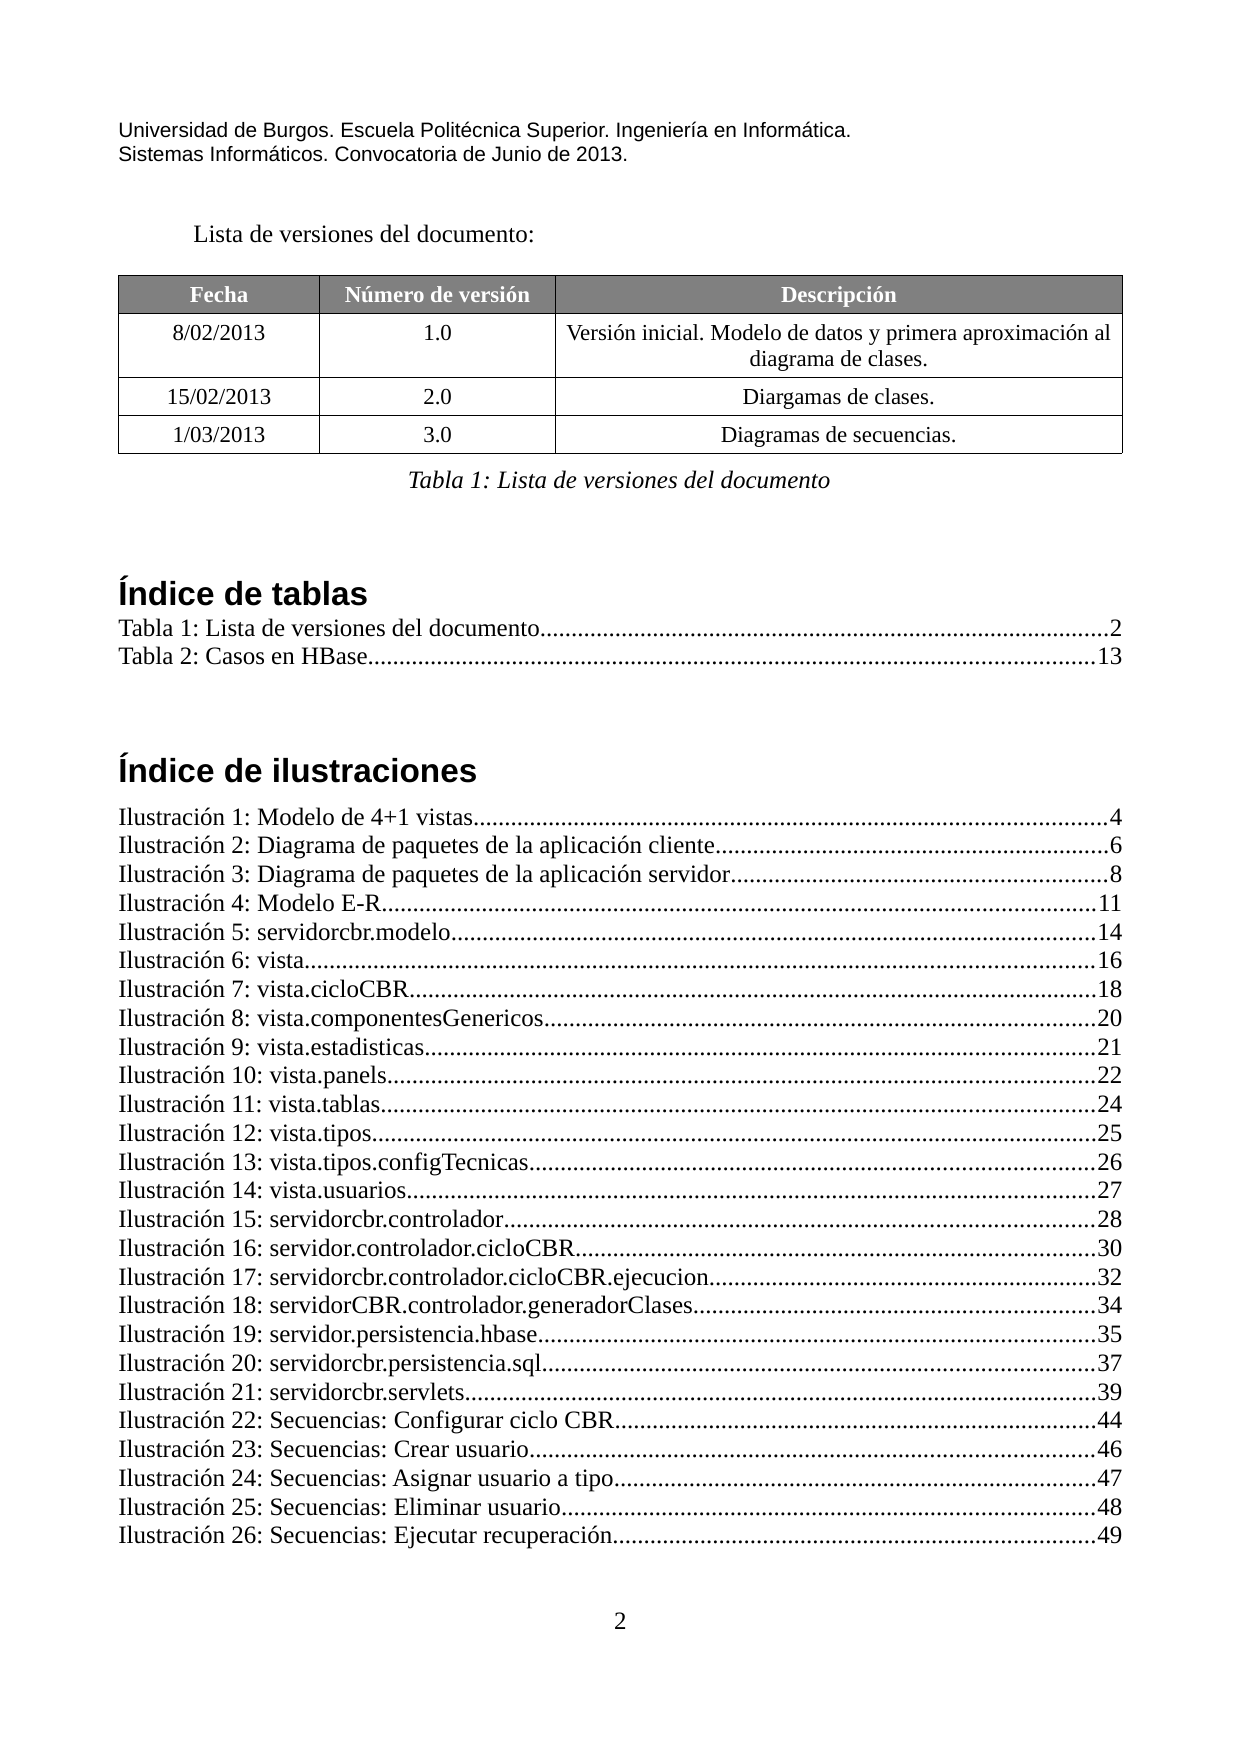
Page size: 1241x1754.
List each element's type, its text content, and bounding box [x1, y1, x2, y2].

text Ilustración 7: vista.cicloCBR 18 [118, 974, 1122, 1003]
text Ilustración 14: vista.usuarios 27 [118, 1175, 1122, 1204]
table_header Número de versión [320, 276, 555, 313]
text Ilustración 6: vista 16 [118, 945, 1122, 974]
text Tabla 2: Casos en HBase 13 [118, 641, 1122, 670]
text Ilustración 18: servidorCBR.controlador.generadorClases 34 [118, 1290, 1122, 1319]
text Ilustración 13: vista.tipos.configTecnicas 26 [118, 1147, 1122, 1175]
text Ilustración 4: Modelo E-R 11 [118, 888, 1122, 917]
table_cell Versión inicial. Modelo de datos y primera aproximación al diagrama de clases. [556, 314, 1122, 377]
text Ilustración 11: vista.tablas 24 [118, 1089, 1122, 1118]
table_header Fecha [119, 276, 319, 313]
text Lista de versiones del documento: [118, 219, 1122, 248]
text Ilustración 5: servidorcbr.modelo 14 [118, 917, 1122, 945]
text Ilustración 9: vista.estadisticas 21 [118, 1032, 1122, 1060]
text Ilustración 22: Secuencias: Configurar ciclo CBR 44 [118, 1405, 1122, 1434]
text Ilustración 10: vista.panels 22 [118, 1060, 1122, 1089]
table_cell 2.0 [320, 378, 555, 415]
table_cell 8/02/2013 [119, 314, 319, 377]
text Ilustración 16: servidor.controlador.cicloCBR 30 [118, 1233, 1122, 1262]
subtitle Índice de tablas [118, 574, 1122, 613]
table_header Descripción [556, 276, 1122, 313]
subtitle Índice de ilustraciones [118, 751, 1122, 789]
text Ilustración 25: Secuencias: Eliminar usuario 48 [118, 1492, 1122, 1520]
table_cell 1/03/2013 [119, 416, 319, 453]
table_cell 1.0 [320, 314, 555, 377]
text Ilustración 17: servidorcbr.controlador.cicloCBR.ejecucion 32 [118, 1262, 1122, 1290]
table_cell 3.0 [320, 416, 555, 453]
text Ilustración 19: servidor.persistencia.hbase 35 [118, 1319, 1122, 1348]
text Ilustración 23: Secuencias: Crear usuario 46 [118, 1434, 1122, 1463]
text Ilustración 20: servidorcbr.persistencia.sql 37 [118, 1348, 1122, 1377]
text Ilustración 15: servidorcbr.controlador 28 [118, 1204, 1122, 1233]
table_cell Diagramas de secuencias. [556, 416, 1122, 453]
text Ilustración 2: Diagrama de paquetes de la aplicación cliente 6 [118, 830, 1122, 859]
table_cell 15/02/2013 [119, 378, 319, 415]
text Ilustración 8: vista.componentesGenericos 20 [118, 1003, 1122, 1032]
text Ilustración 1: Modelo de 4+1 vistas 4 [118, 802, 1122, 830]
text Tabla 1: Lista de versiones del documento [118, 466, 1122, 494]
text Ilustración 26: Secuencias: Ejecutar recuperación 49 [118, 1520, 1122, 1549]
text Ilustración 21: servidorcbr.servlets 39 [118, 1377, 1122, 1405]
text Tabla 1: Lista de versiones del documento 2 [118, 613, 1122, 641]
text Ilustración 24: Secuencias: Asignar usuario a tipo 47 [118, 1463, 1122, 1492]
table_cell Diargamas de clases. [556, 378, 1122, 415]
text Ilustración 12: vista.tipos 25 [118, 1118, 1122, 1147]
text Ilustración 3: Diagrama de paquetes de la aplicación servidor 8 [118, 859, 1122, 888]
